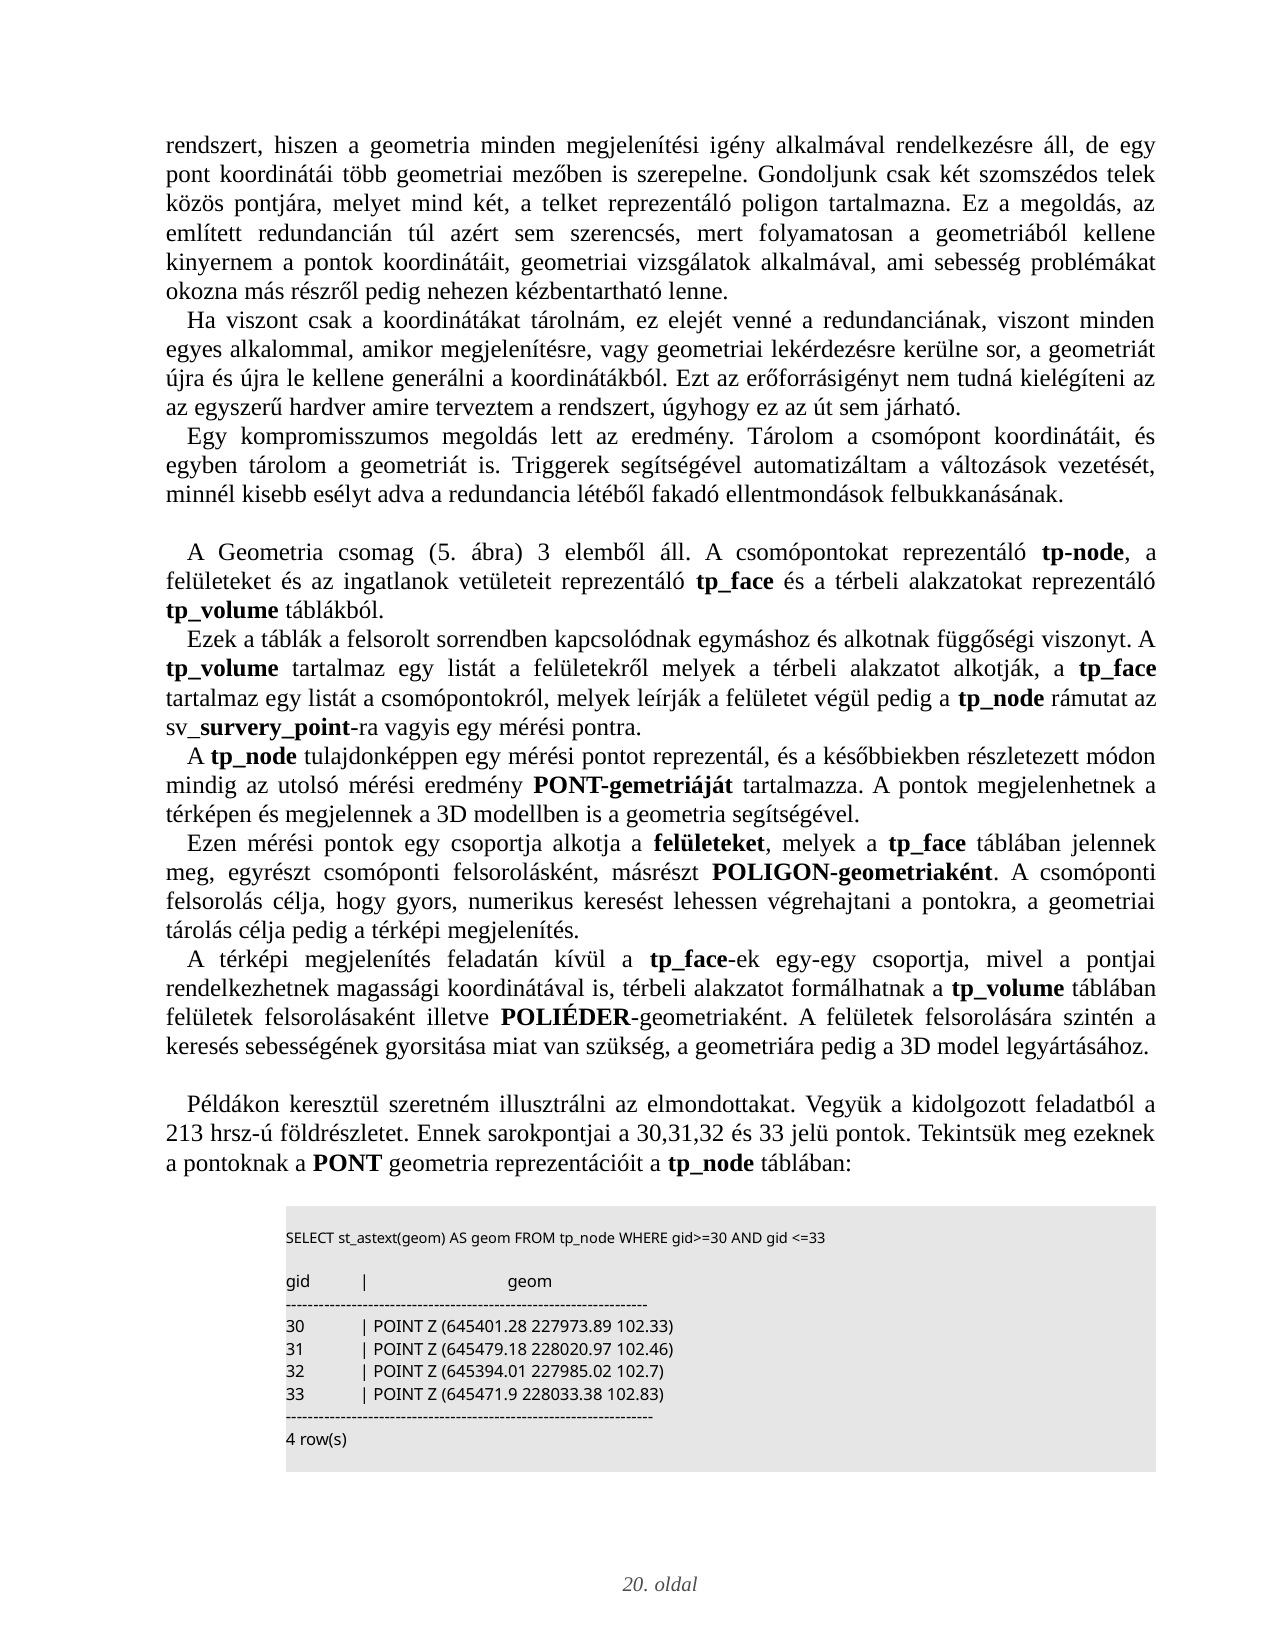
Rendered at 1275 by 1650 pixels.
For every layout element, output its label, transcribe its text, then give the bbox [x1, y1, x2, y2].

text Példákon keresztül szeretném illusztrálni az elmondottakat. Vegyük a kidolgozott feladatból a 213 hrsz-ú földrészletet. Ennek sarokpontjai a 30,31,32 és 33 jelü pontok. Tekintsük meg ezeknek a pontoknak a PONT geometria reprezentációit a tp_node táblában: [166, 1089, 1156, 1176]
text ------------------------------------------------------------------ [286, 1292, 1156, 1315]
text Ha viszont csak a koordinátákat tárolnám, ez elejét venné a redundanciának, viszont minden egyes alkalommal, amikor megjelenítésre, vagy geometriai lekérdezésre kerülne sor, a geometriát újra és újra le kellene generálni a koordinátákból. Ezt az erőforrásigényt nem tudná kielégíteni az az egyszerű hardver amire terveztem a rendszert, úgyhogy ez az út sem járható. [166, 304, 1156, 421]
text gid | geom [286, 1270, 1156, 1292]
text Ezen mérési pontok egy csoportja alkotja a felületeket, melyek a tp_face táblában jelennek meg, egyrészt csomóponti felsorolásként, másrészt POLIGON-geometriaként. A csomóponti felsorolás célja, hogy gyors, numerikus keresést lehessen végrehajtani a pontokra, a geometriai tárolás célja pedig a térképi megjelenítés. [166, 828, 1156, 944]
text 30 | POINT Z (645401.28 227973.89 102.33) [286, 1315, 1156, 1337]
text 31 | POINT Z (645479.18 228020.97 102.46) [286, 1337, 1156, 1360]
text Egy kompromisszumos megoldás lett az eredmény. Tárolom a csomópont koordinátáit, és egyben tárolom a geometriát is. Triggerek segítségével automatizáltam a változások vezetését, minnél kisebb esélyt adva a redundancia létéből fakadó ellentmondások felbukkanásának. [166, 421, 1156, 508]
text 33 | POINT Z (645471.9 228033.38 102.83) [286, 1382, 1156, 1405]
text rendszert, hiszen a geometria minden megjelenítési igény alkalmával rendelkezésre áll, de egy pont koordinátái több geometriai mezőben is szerepelne. Gondoljunk csak két szomszédos telek közös pontjára, melyet mind két, a telket reprezentáló poligon tartalmazna. Ez a megoldás, az említett redundancián túl azért sem szerencsés, mert folyamatosan a geometriából kellene kinyernem a pontok koordinátáit, geometriai vizsgálatok alkalmával, ami sebesség problémákat okozna más részről pedig nehezen kézbentartható lenne. [166, 130, 1156, 304]
text A térképi megjelenítés feladatán kívül a tp_face-ek egy-egy csoportja, mivel a pontjai rendelkezhetnek magassági koordinátával is, térbeli alakzatot formálhatnak a tp_volume táblában felületek felsorolásaként illetve POLIÉDER-geometriaként. A felületek felsorolására szintén a keresés sebességének gyorsitása miat van szükség, a geometriára pedig a 3D model legyártásához. [166, 944, 1156, 1060]
text 4 row(s) [286, 1427, 1156, 1450]
text ------------------------------------------------------------------- [286, 1405, 1156, 1427]
text A Geometria csomag (5. ábra) 3 elemből áll. A csomópontokat reprezentáló tp-node, a felületeket és az ingatlanok vetületeit reprezentáló tp_face és a térbeli alakzatokat reprezentáló tp_volume táblákból. [166, 537, 1156, 624]
text A tp_node tulajdonképpen egy mérési pontot reprezentál, és a későbbiekben részletezett módon mindig az utolsó mérési eredmény PONT-gemetriáját tartalmazza. A pontok megjelenhetnek a térképen és megjelennek a 3D modellben is a geometria segítségével. [166, 741, 1156, 828]
text SELECT st_astext(geom) AS geom FROM tp_node WHERE gid>=30 AND gid <=33 [286, 1228, 1156, 1247]
text 32 | POINT Z (645394.01 227985.02 102.7) [286, 1360, 1156, 1382]
text Ezek a táblák a felsorolt sorrendben kapcsolódnak egymáshoz és alkotnak függőségi viszonyt. A tp_volume tartalmaz egy listát a felületekről melyek a térbeli alakzatot alkotják, a tp_face tartalmaz egy listát a csomópontokról, melyek leírják a felületet végül pedig a tp_node rámutat az sv_survery_point-ra vagyis egy mérési pontra. [166, 624, 1156, 741]
